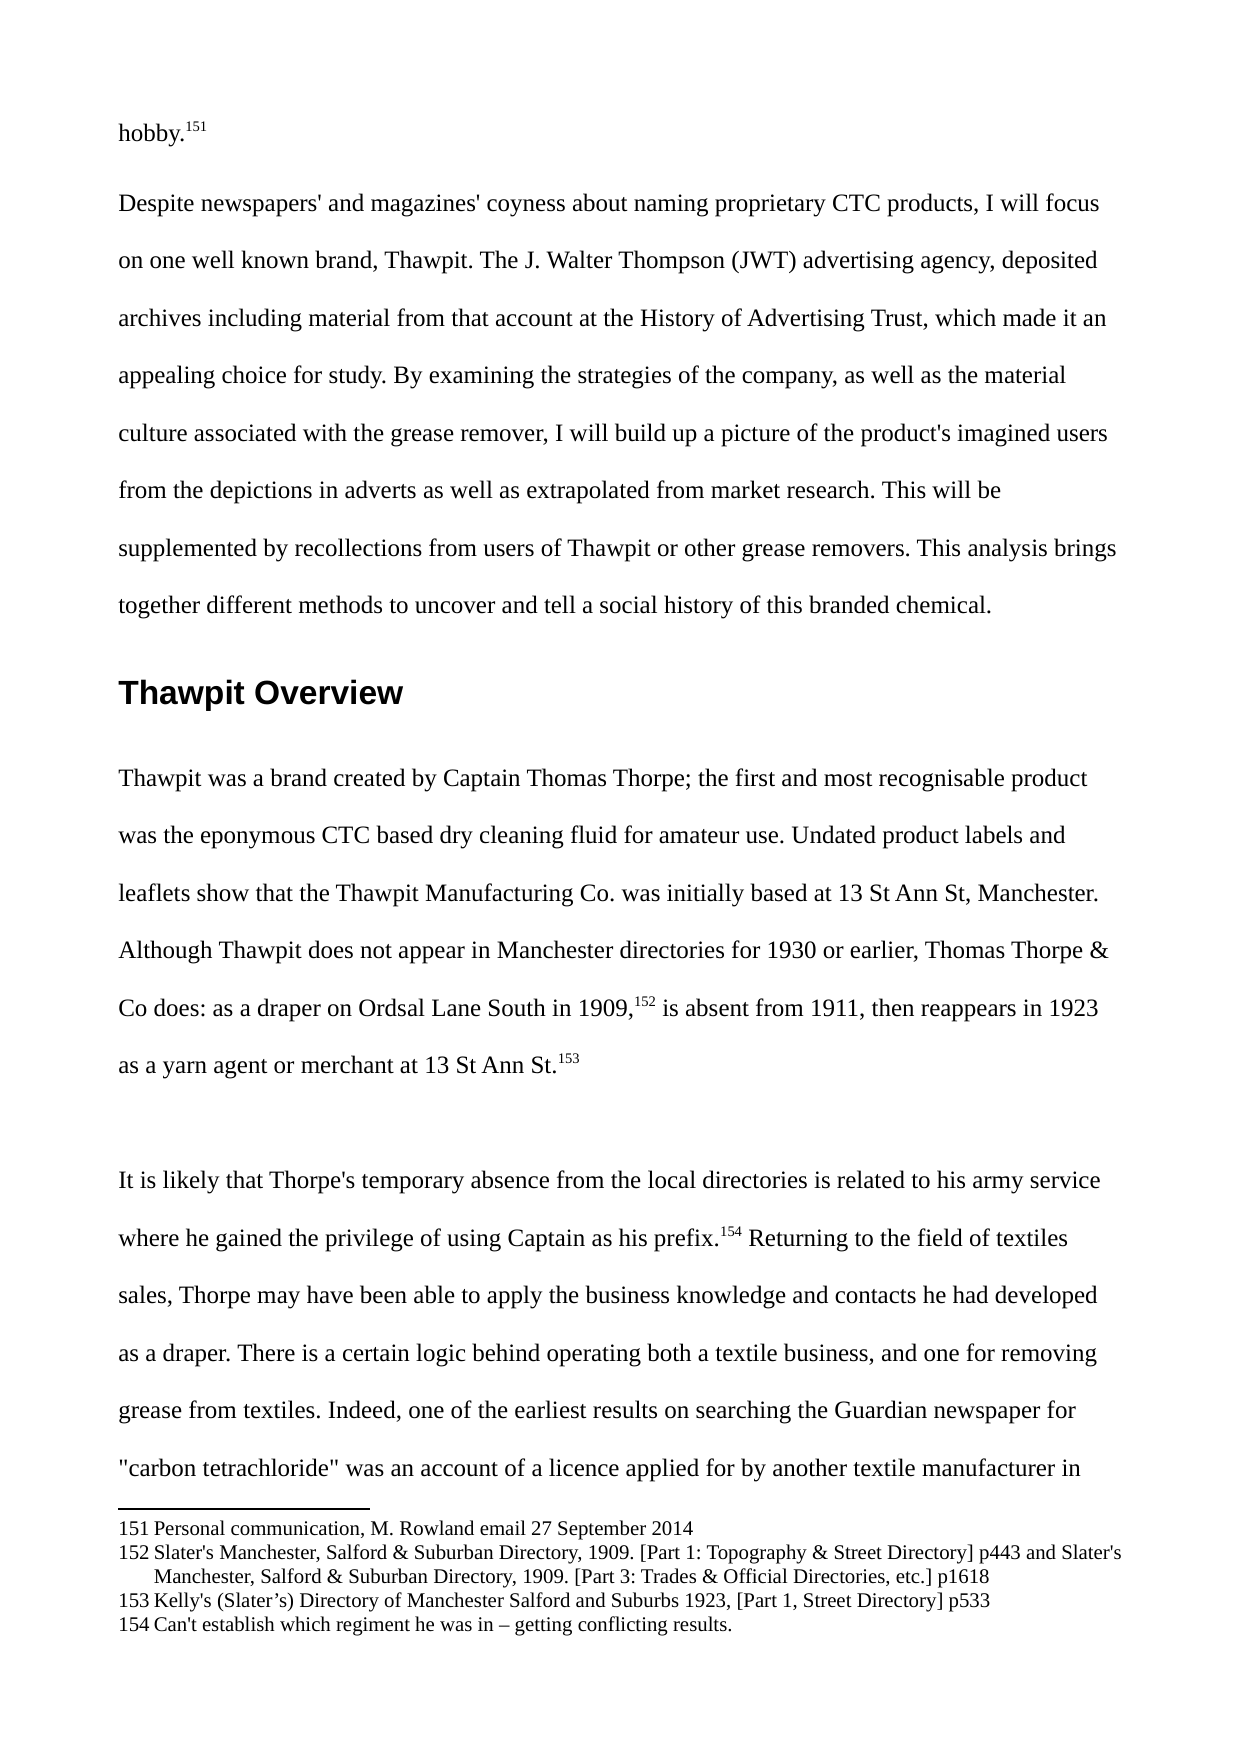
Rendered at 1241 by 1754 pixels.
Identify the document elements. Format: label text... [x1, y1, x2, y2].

text Kelly's (Slater’s) Directory of Manchester Salford and Suburbs 1923, [Part 1, Street Directory] p533 [118, 1588, 1122, 1612]
text Thawpit was a brand created by Captain Thomas Thorpe; the first and most recognisable product was the eponymous CTC based dry cleaning fluid for amateur use. Undated product labels and leaflets show that the Thawpit Manufacturing Co. was initially based at 13 St Ann St, Manchester. Although Thawpit does not appear in Manchester directories for 1930 or earlier, Thomas Thorpe & Co does: as a draper on Ordsal Lane South in 1909, is absent from 1911, then reappears in 1923 as a yarn agent or merchant at 13 St Ann St. [118, 763, 1122, 1079]
text It is likely that Thorpe's temporary absence from the local directories is related to his army service where he gained the privilege of using Captain as his prefix. Returning to the field of textiles sales, Thorpe may have been able to apply the business knowledge and contacts he had developed as a draper. There is a certain logic behind operating both a textile business, and one for removing grease from textiles. Indeed, one of the earliest results on searching the Guardian newspaper for "carbon tetrachloride" was an account of a licence applied for by another textile manufacturer in [118, 1165, 1122, 1482]
text Slater's Manchester, Salford & Suburban Directory, 1909. [Part 1: Topography & Street Directory] p443 and Slater's Manchester, Salford & Suburban Directory, 1909. [Part 3: Trades & Official Directories, etc.] p1618 [118, 1539, 1122, 1588]
subtitle Thawpit Overview [118, 673, 1122, 712]
text Personal communication, M. Rowland email 27 September 2014 [118, 1516, 1122, 1539]
text Despite newspapers' and magazines' coyness about naming proprietary CTC products, I will focus on one well known brand, Thawpit. The J. Walter Thompson (JWT) advertising agency, deposited archives including material from that account at the History of Advertising Trust, which made it an appealing choice for study. By examining the strategies of the company, as well as the material culture associated with the grease remover, I will build up a picture of the product's imagined users from the depictions in adverts as well as extrapolated from market research. This will be supplemented by recollections from users of Thawpit or other grease removers. This analysis brings together different methods to uncover and tell a social history of this branded chemical. [118, 188, 1122, 619]
text Can't establish which regiment he was in – getting conflicting results. [118, 1612, 1122, 1636]
